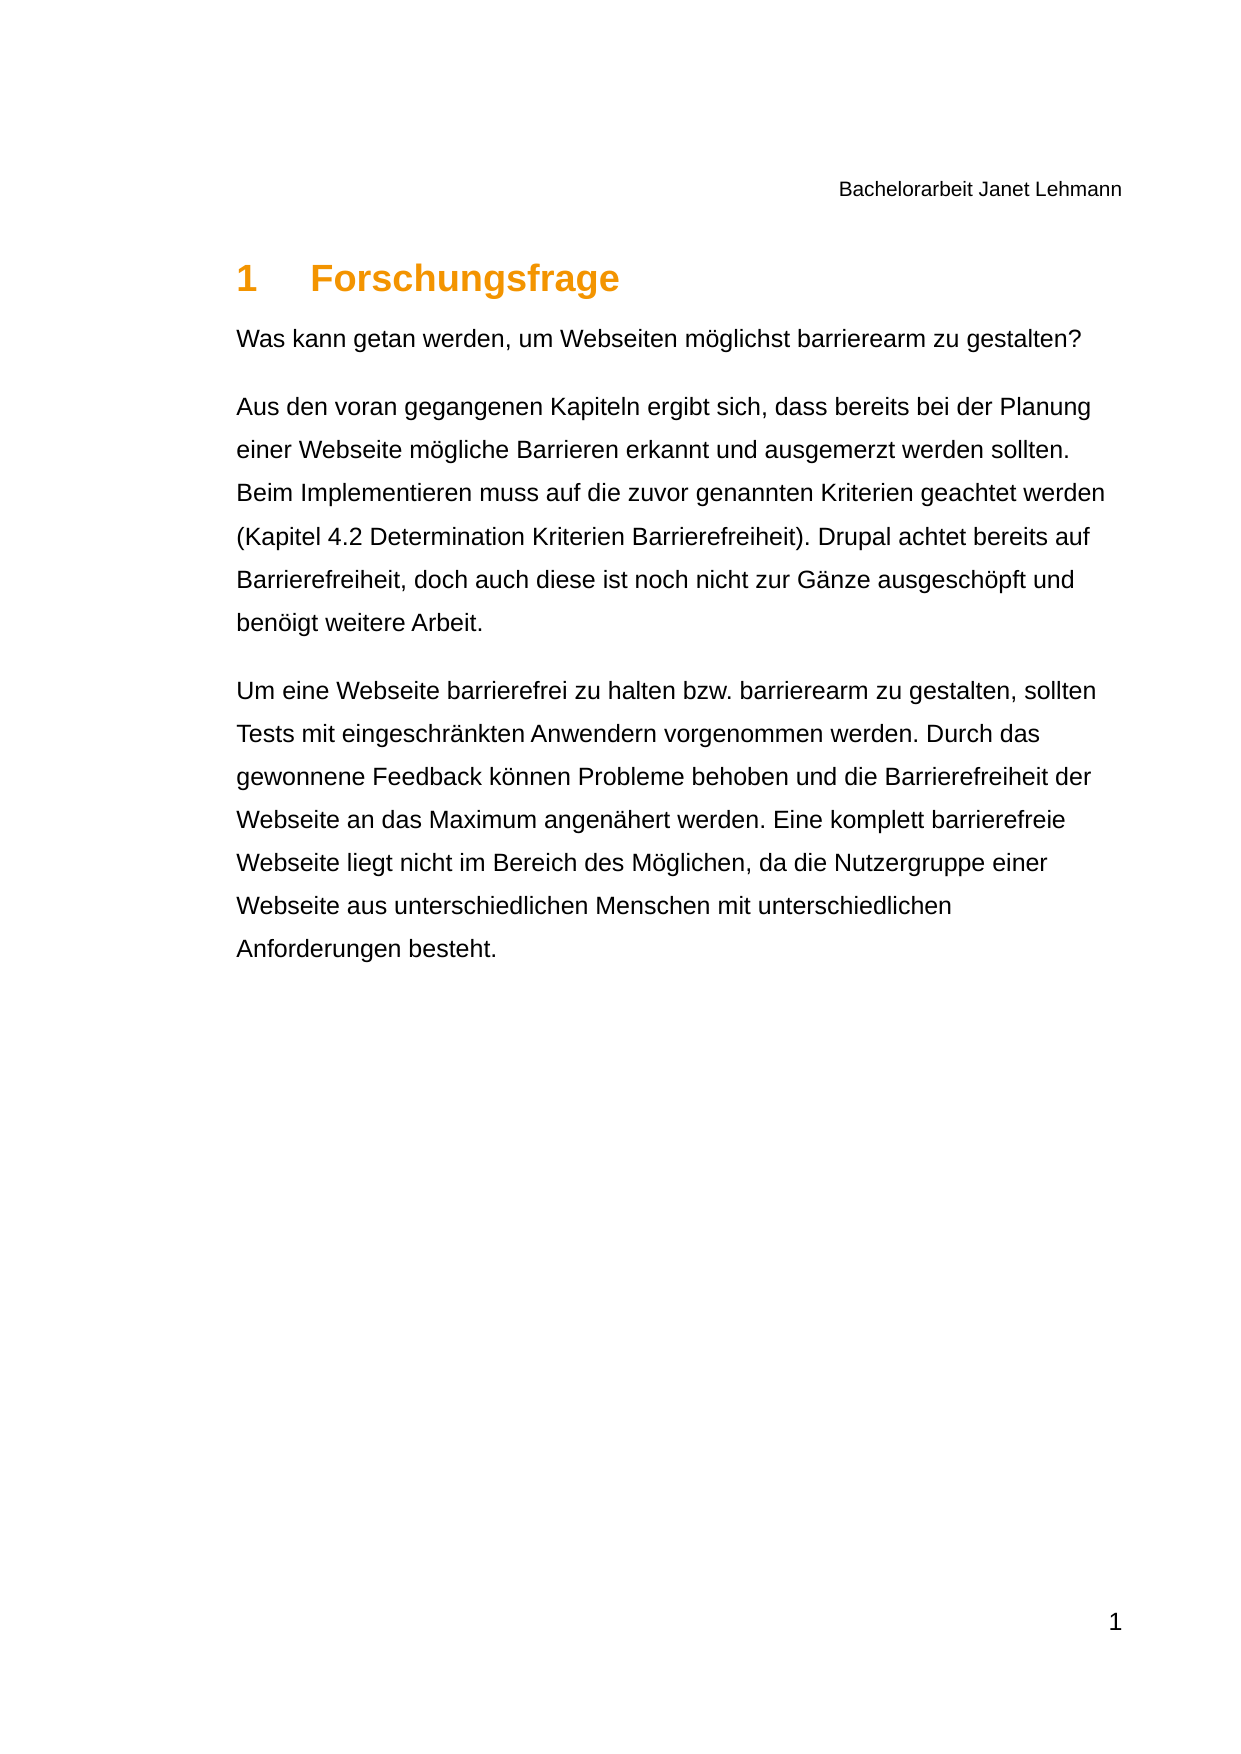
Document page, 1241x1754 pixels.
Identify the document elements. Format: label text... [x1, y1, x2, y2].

subtitle Forschungsfrage [236, 256, 1122, 299]
text Was kann getan werden, um Webseiten möglichst barrierearm zu gestalten? [236, 324, 1122, 353]
text Aus den voran gegangenen Kapiteln ergibt sich, dass bereits bei der Planung einer Webseite mögliche Barrieren erkannt und ausgemerzt werden sollten. Beim Implementieren muss auf die zuvor genannten Kriterien geachtet werden (Kapitel 4.2 Determination Kriterien Barrierefreiheit). Drupal achtet bereits auf Barrierefreiheit, doch auch diese ist noch nicht zur Gänze ausgeschöpft und benöigt weitere Arbeit. [236, 392, 1122, 636]
text Um eine Webseite barrierefrei zu halten bzw. barrierearm zu gestalten, sollten Tests mit eingeschränkten Anwendern vorgenommen werden. Durch das gewonnene Feedback können Probleme behoben und die Barrierefreiheit der Webseite an das Maximum angenähert werden. Eine komplett barrierefreie Webseite liegt nicht im Bereich des Möglichen, da die Nutzergruppe einer Webseite aus unterschiedlichen Menschen mit unterschiedlichen Anforderungen besteht. [236, 676, 1122, 963]
